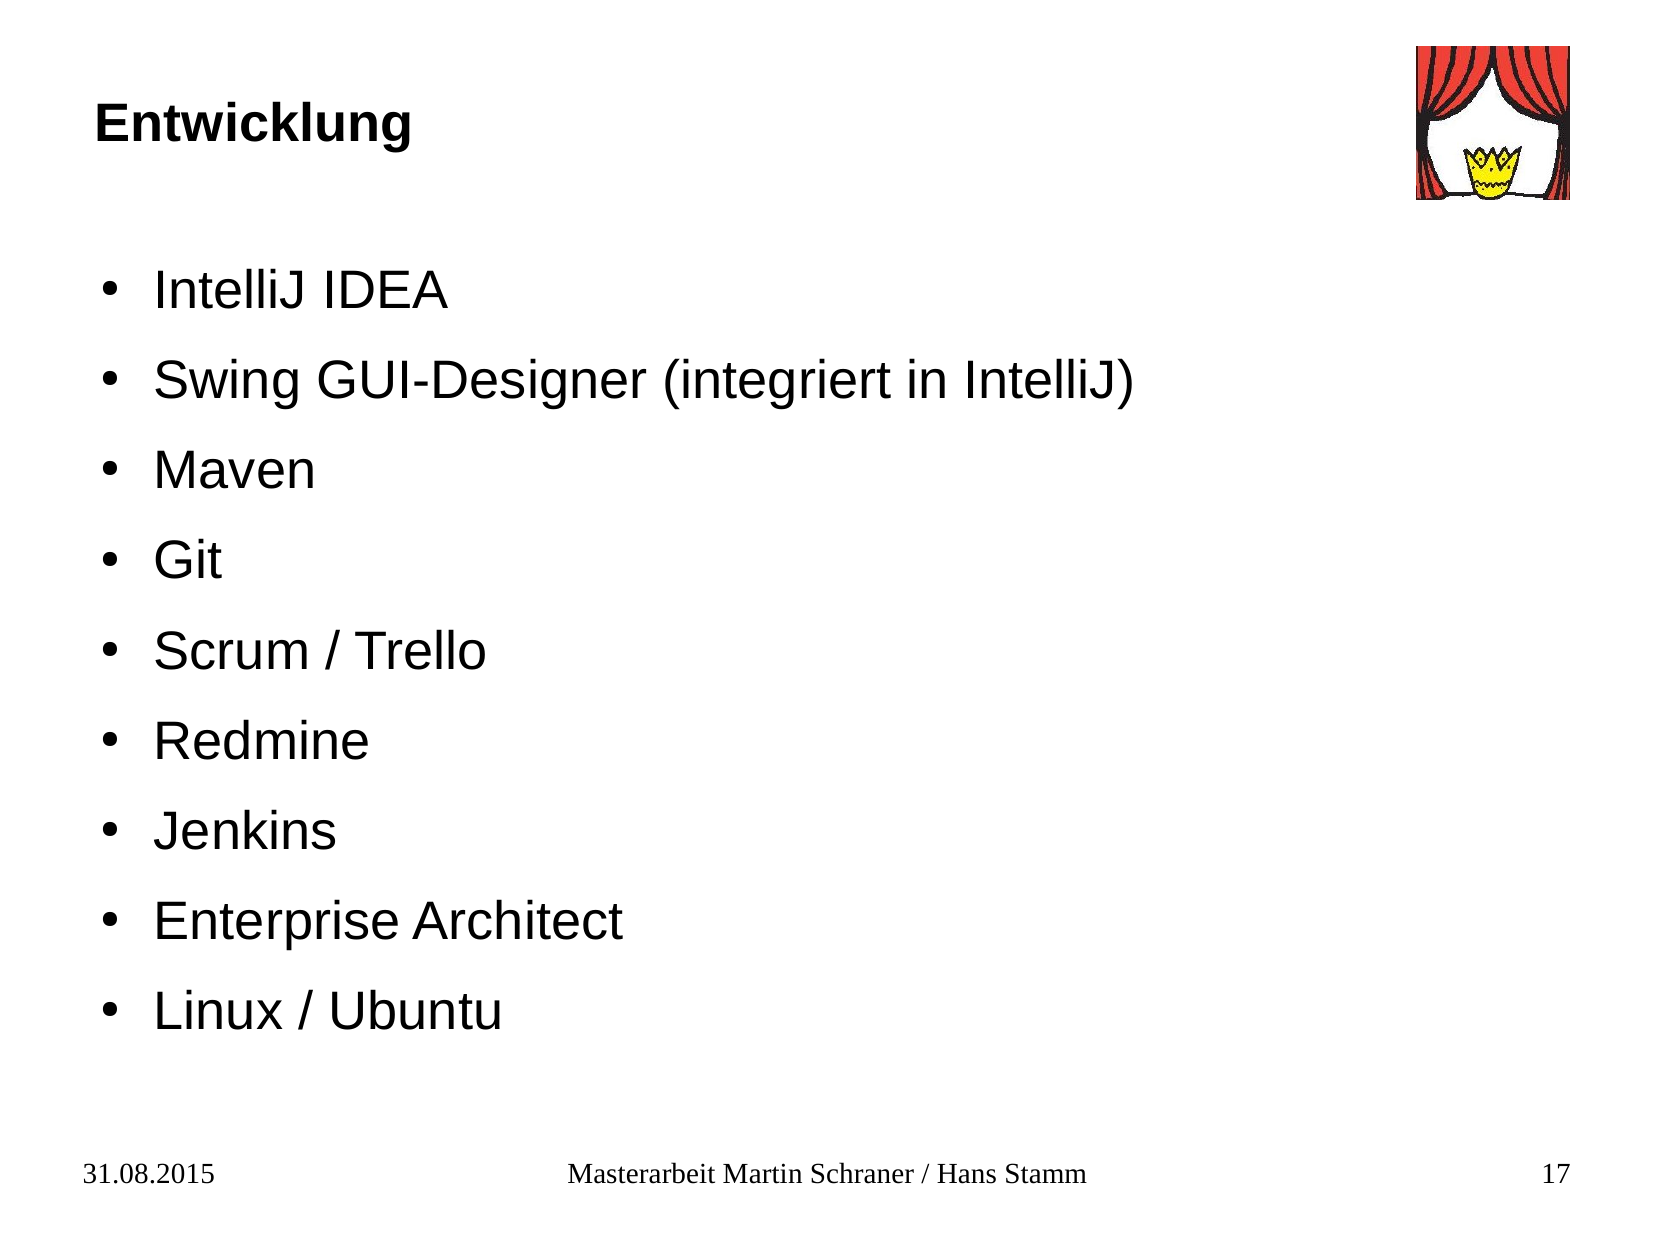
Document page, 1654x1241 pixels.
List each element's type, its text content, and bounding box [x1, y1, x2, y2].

title Entwicklung [94, 53, 1347, 193]
list IntelliJ IDEA Swing GUI-Designer (integriert in IntelliJ) Maven Git Scrum / Trello Redmine Jenkins Enterprise Architect Linux / Ubuntu [82, 259, 1571, 1052]
picture [1416, 46, 1570, 200]
